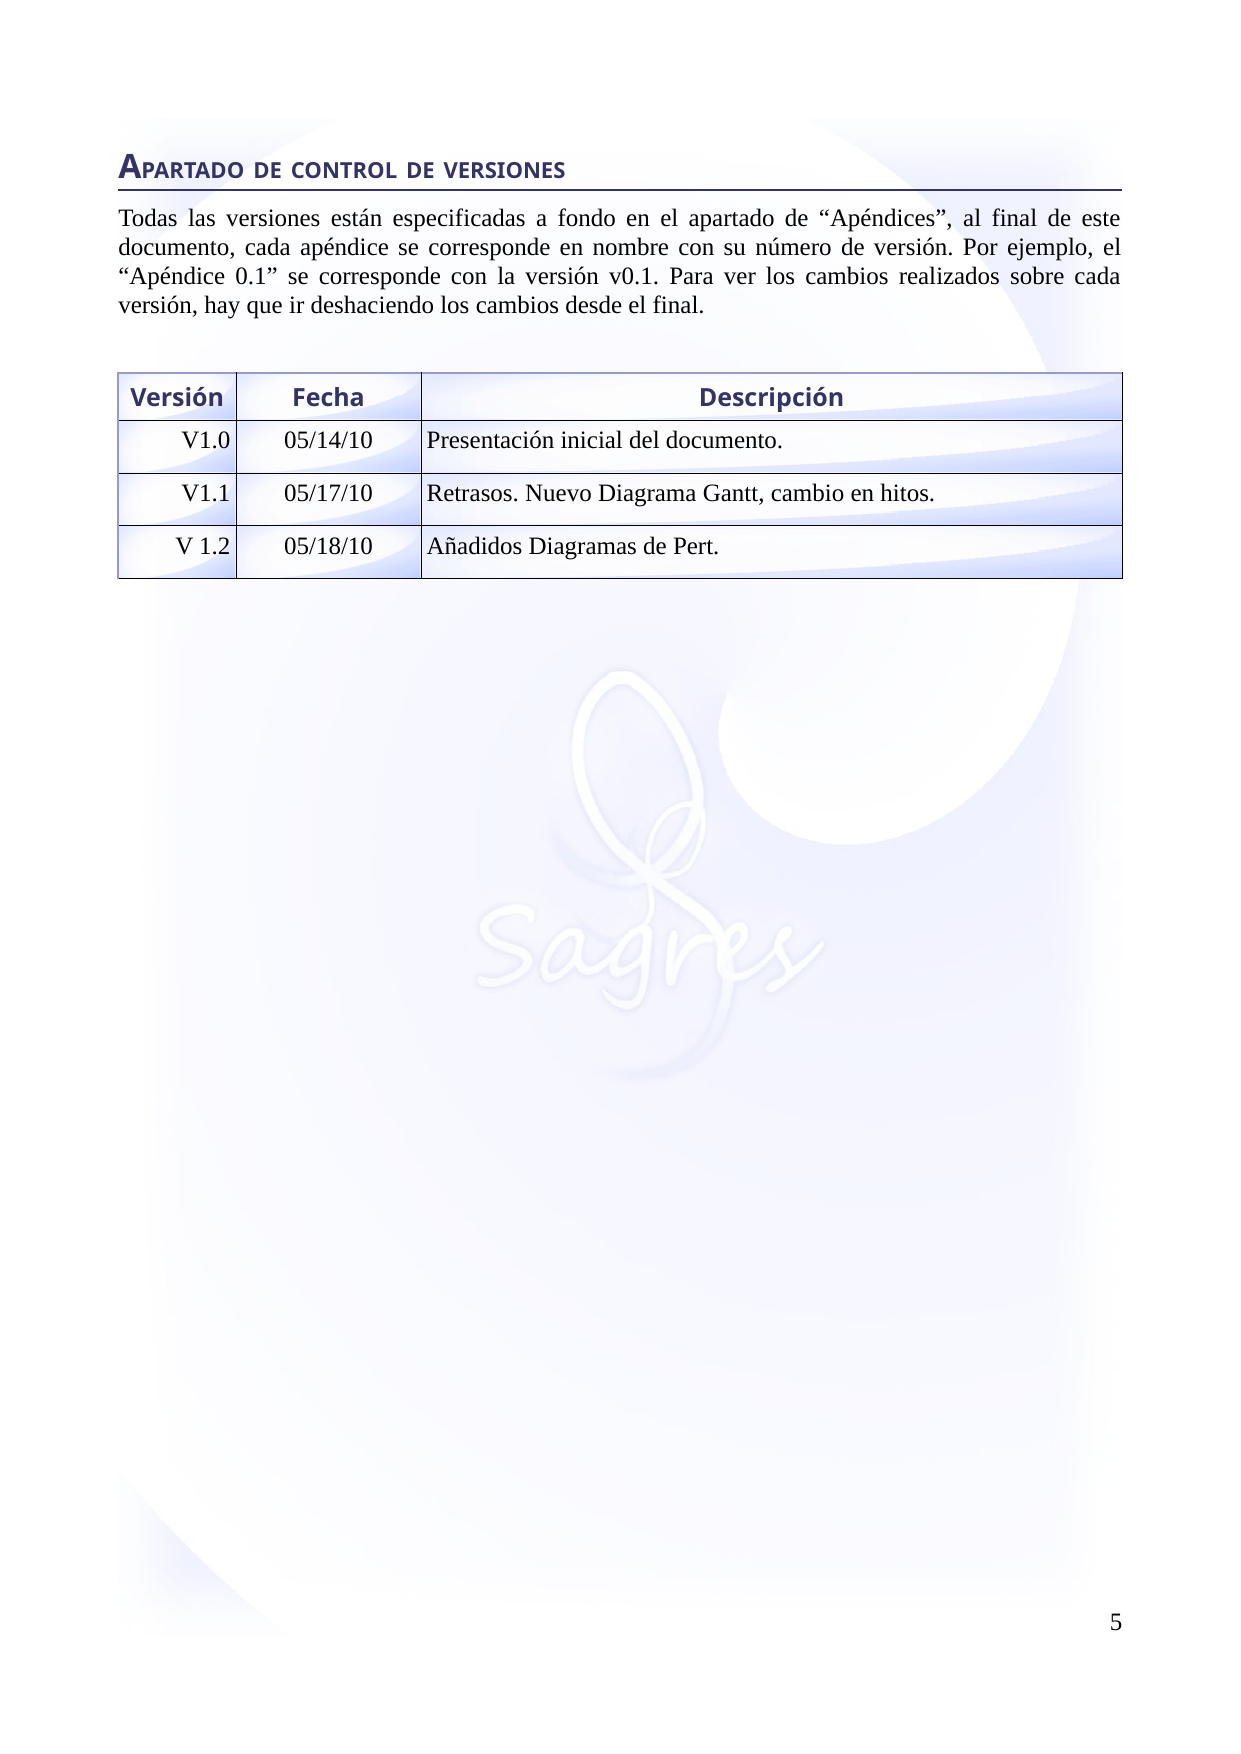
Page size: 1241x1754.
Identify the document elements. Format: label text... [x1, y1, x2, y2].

table_cell 17/05/10 [237, 474, 421, 525]
table_cell 14/05/10 [237, 421, 421, 473]
table_cell V1.0 [119, 421, 236, 473]
table_header Fecha [237, 374, 421, 420]
table_header Versión [119, 374, 236, 420]
table_cell Añadidos Diagramas de Pert. [422, 526, 1122, 578]
subtitle Apartado de control de versiones [118, 143, 1122, 189]
table_cell Retrasos. Nuevo Diagrama Gantt, cambio en hitos. [422, 474, 1122, 525]
table_cell V 1.2 [119, 526, 236, 578]
table_cell V1.1 [119, 474, 236, 525]
text Todas las versiones están especificadas a fondo en el apartado de “Apéndices”, al final de este documento, cada apéndice se corresponde en nombre con su número de versión. Por ejemplo, el “Apéndice 0.1” se corresponde con la versión v0.1. Para ver los cambios realizados sobre cada versión, hay que ir deshaciendo los cambios desde el final. [118, 203, 1122, 318]
picture [118, 118, 1122, 143]
table_cell 18/05/10 [237, 526, 421, 578]
table_header Descripción [422, 374, 1122, 420]
picture [118, 191, 1122, 203]
picture [118, 579, 1122, 1636]
table_cell Presentación inicial del documento. [422, 421, 1122, 473]
picture [118, 318, 1122, 372]
